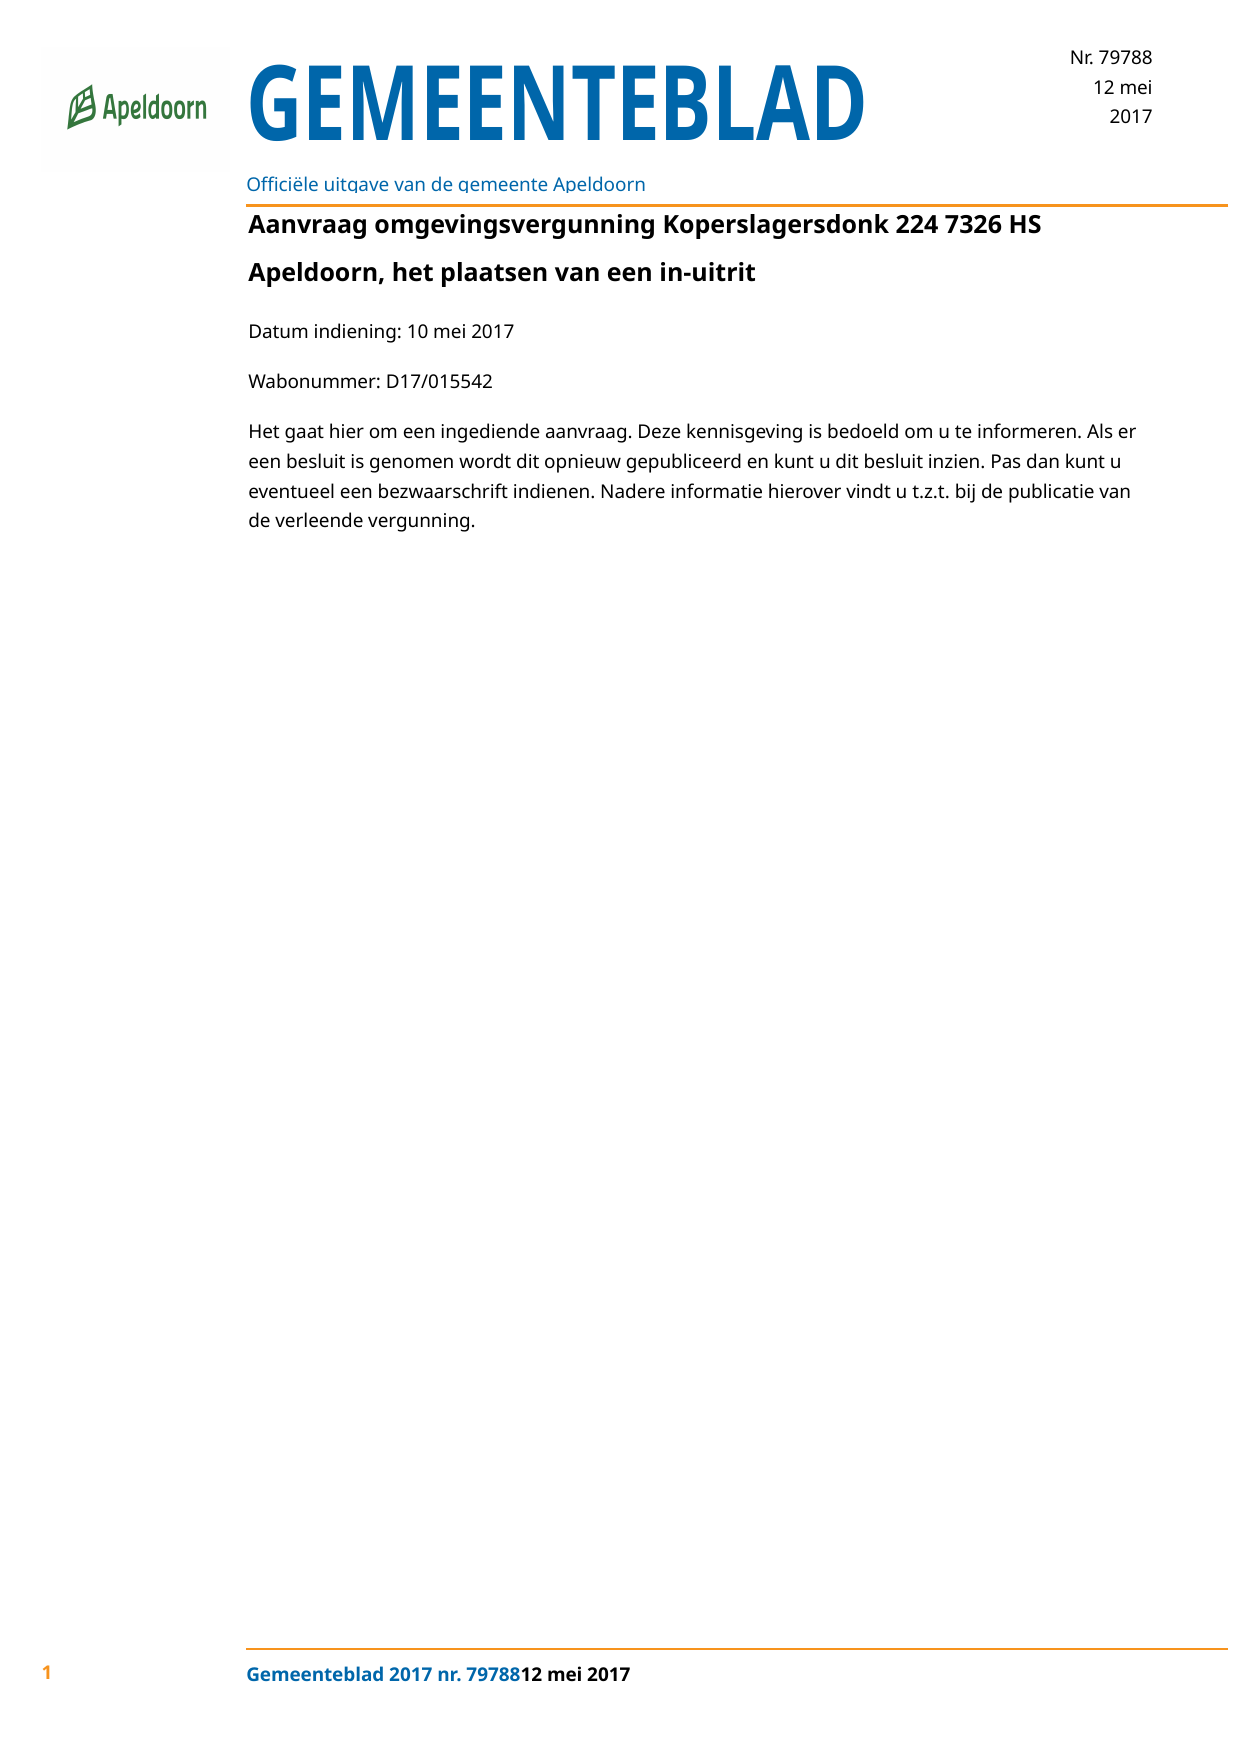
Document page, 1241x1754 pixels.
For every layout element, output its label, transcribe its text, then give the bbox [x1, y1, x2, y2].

text Datum indiening: 10 mei 2017 [248, 318, 1152, 344]
picture [41, 47, 231, 172]
text Het gaat hier om een ingediende aanvraag. Deze kennisgeving is bedoeld om u te informeren. Als er een besluit is genomen wordt dit opnieuw gepubliceerd en kunt u dit besluit inzien. Pas dan kunt u eventueel een bezwaarschrift indienen. Nadere informatie hierover vindt u t.z.t. bij de publicatie van de verleende vergunning. [248, 419, 1152, 533]
text Aanvraag omgevingsvergunning Koperslagersdonk 224 7326 HS Apeldoorn, het plaatsen van een in-uitrit [248, 207, 1152, 288]
text Wabonummer: D17/015542 [248, 368, 1152, 394]
